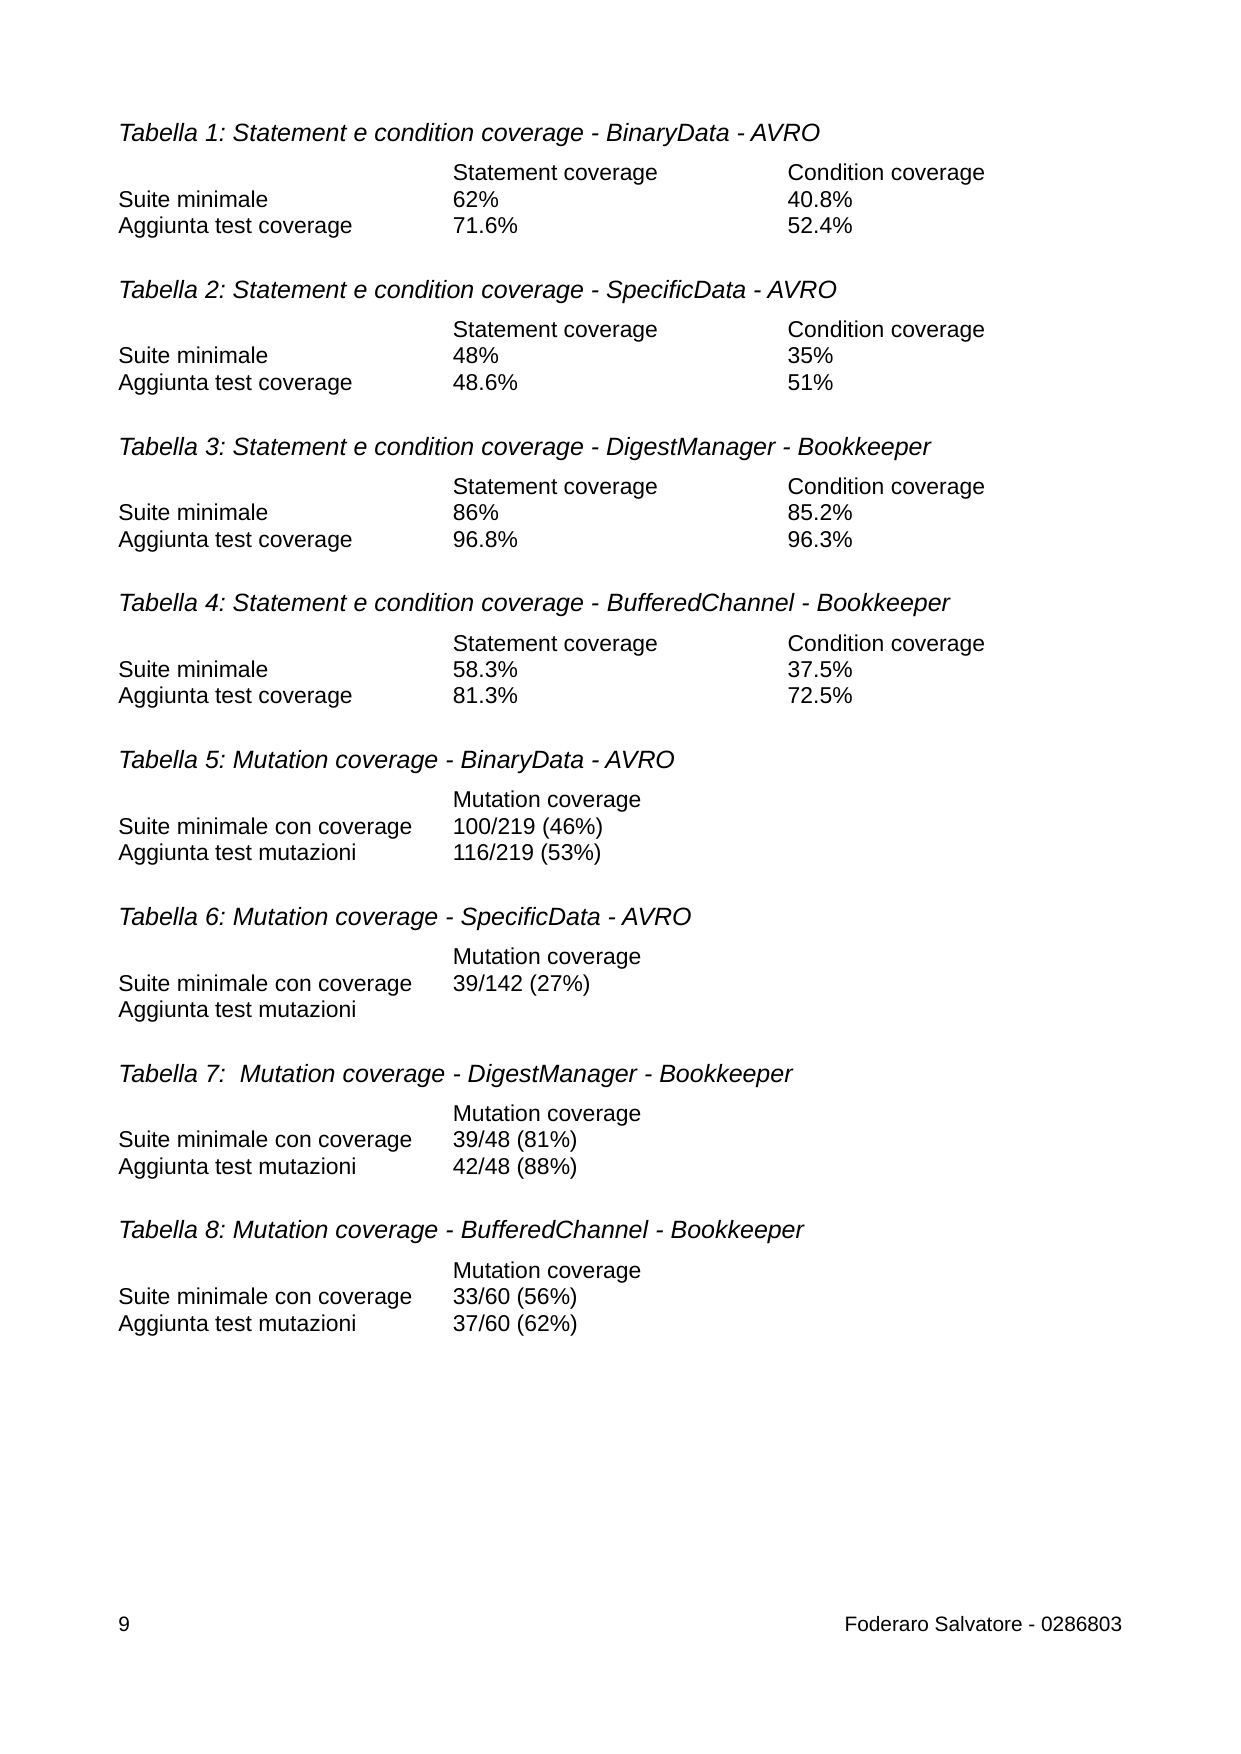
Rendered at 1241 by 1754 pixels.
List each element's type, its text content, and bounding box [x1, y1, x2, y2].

table_cell Suite minimale con coverage [118, 970, 453, 996]
table_cell 48.6% [453, 369, 787, 395]
table_header [118, 316, 453, 342]
text Tabella 2: Statement e condition coverage - SpecificData - AVRO [118, 275, 1122, 304]
table_header Condition coverage [788, 159, 1122, 186]
text Tabella 1: Statement e condition coverage - BinaryData - AVRO [118, 118, 1122, 147]
table_header [118, 943, 453, 969]
table_header Mutation coverage [453, 1100, 1122, 1126]
table_header [118, 786, 453, 813]
table_header Statement coverage [453, 473, 787, 499]
table_cell 58.3% [453, 656, 787, 682]
table_cell 51% [788, 369, 1122, 395]
text Tabella 7: Mutation coverage - DigestManager - Bookkeeper [118, 1059, 1122, 1087]
table_cell 39/142 (27%) [453, 970, 1122, 996]
table_cell Aggiunta test coverage [118, 683, 453, 709]
table_cell 100/219 (46%) [453, 813, 1122, 839]
table_cell Aggiunta test mutazioni [118, 1310, 453, 1336]
table_header Condition coverage [788, 473, 1122, 499]
table_cell 33/60 (56%) [453, 1283, 1122, 1309]
table_cell Suite minimale con coverage [118, 813, 453, 839]
table_cell 42/48 (88%) [453, 1153, 1122, 1179]
table_header [118, 1100, 453, 1126]
table_cell Suite minimale [118, 656, 453, 682]
table_header Condition coverage [788, 630, 1122, 656]
table_cell 37.5% [788, 656, 1122, 682]
table_header Condition coverage [788, 316, 1122, 342]
table_cell 37/60 (62%) [453, 1310, 1122, 1336]
table_cell 81.3% [453, 683, 787, 709]
text Tabella 8: Mutation coverage - BufferedChannel - Bookkeeper [118, 1216, 1122, 1244]
table_cell Suite minimale [118, 186, 453, 212]
table_cell 96.8% [453, 526, 787, 552]
table_cell 96.3% [788, 526, 1122, 552]
table_cell Aggiunta test mutazioni [118, 839, 453, 866]
table_cell 86% [453, 499, 787, 526]
table_cell 52.4% [788, 212, 1122, 238]
table_cell 39/48 (81%) [453, 1126, 1122, 1153]
table_header Mutation coverage [453, 943, 1122, 969]
table_header Statement coverage [453, 630, 787, 656]
table_cell 72.5% [788, 683, 1122, 709]
table_header [118, 1257, 453, 1283]
table_cell 71.6% [453, 212, 787, 238]
table_header Statement coverage [453, 316, 787, 342]
table_header [118, 630, 453, 656]
table_header [118, 473, 453, 499]
table_cell 35% [788, 343, 1122, 369]
text Tabella 5: Mutation coverage - BinaryData - AVRO [118, 745, 1122, 774]
table_header Mutation coverage [453, 1257, 1122, 1283]
table_cell 62% [453, 186, 787, 212]
table_cell Suite minimale [118, 343, 453, 369]
table_cell Aggiunta test coverage [118, 212, 453, 238]
text Tabella 6: Mutation coverage - SpecificData - AVRO [118, 902, 1122, 931]
table_cell Aggiunta test coverage [118, 526, 453, 552]
table_header [118, 159, 453, 186]
table_cell 116/219 (53%) [453, 839, 1122, 866]
table_cell 48% [453, 343, 787, 369]
table_header Mutation coverage [453, 786, 1122, 813]
table_cell Aggiunta test coverage [118, 369, 453, 395]
table_cell 40.8% [788, 186, 1122, 212]
text Tabella 4: Statement e condition coverage - BufferedChannel - Bookkeeper [118, 588, 1122, 617]
table_cell Suite minimale con coverage [118, 1126, 453, 1153]
table_cell [453, 996, 1122, 1022]
table_header Statement coverage [453, 159, 787, 186]
table_cell Suite minimale [118, 499, 453, 526]
text Tabella 3: Statement e condition coverage - DigestManager - Bookkeeper [118, 432, 1122, 460]
table_cell Aggiunta test mutazioni [118, 1153, 453, 1179]
table_cell 85.2% [788, 499, 1122, 526]
table_cell Aggiunta test mutazioni [118, 996, 453, 1022]
table_cell Suite minimale con coverage [118, 1283, 453, 1309]
